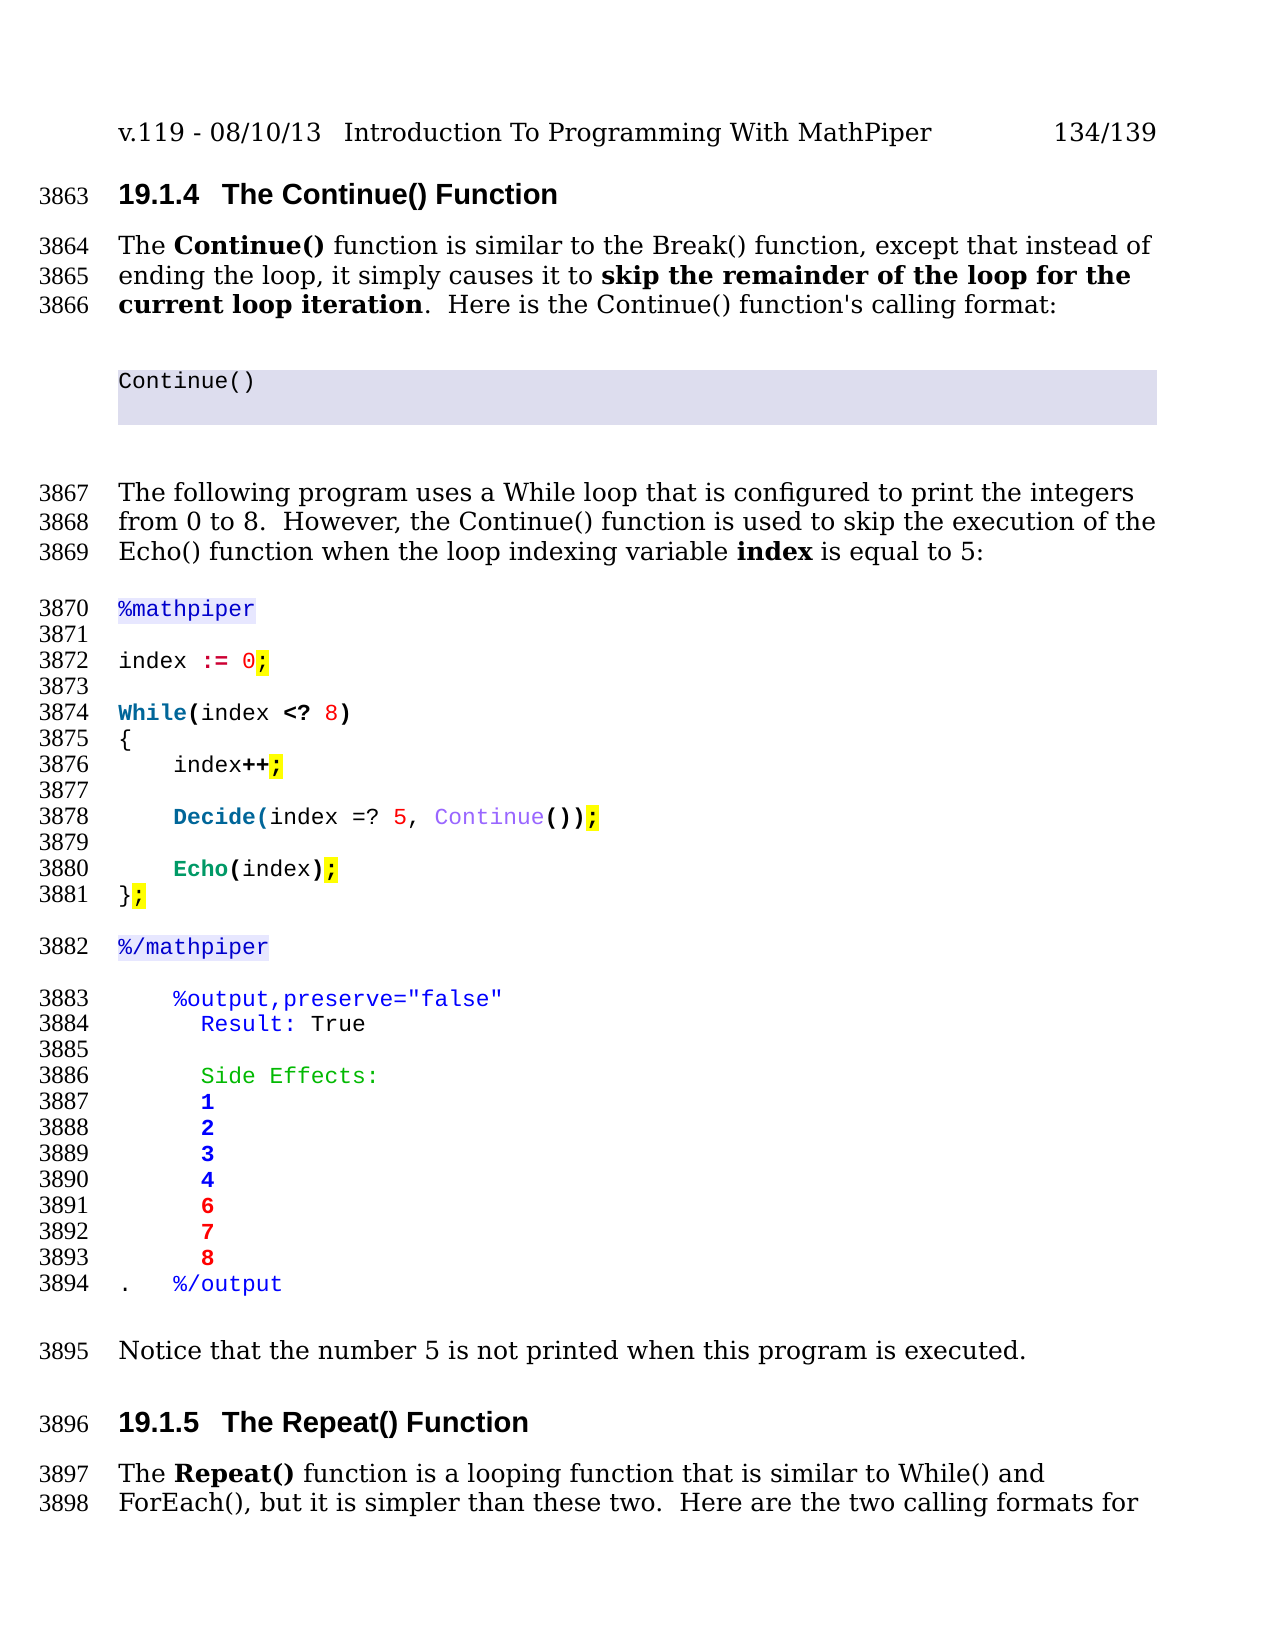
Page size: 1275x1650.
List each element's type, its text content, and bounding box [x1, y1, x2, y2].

text 3 [118, 1142, 1157, 1168]
subtitle The Continue() Function [118, 177, 1157, 210]
subtitle The Repeat() Function [118, 1405, 1157, 1438]
text . %/output [118, 1272, 1157, 1298]
text index++; [118, 753, 1157, 779]
text %mathpiper [118, 598, 1157, 624]
text { [118, 727, 1157, 753]
text 6 [118, 1194, 1157, 1220]
text }; [118, 883, 1157, 909]
text 7 [118, 1220, 1157, 1246]
text 2 [118, 1117, 1157, 1142]
text While(index <? 8) [118, 702, 1157, 727]
text Notice that the number 5 is not printed when this program is executed. [118, 1337, 1157, 1366]
text 1 [118, 1091, 1157, 1117]
text The Repeat() function is a looping function that is similar to While() and ForEach(), but it is simpler than these two. Here are the two calling formats for [118, 1459, 1157, 1518]
text 4 [118, 1168, 1157, 1194]
text Result: True [118, 1013, 1157, 1039]
text Echo(index); [118, 857, 1157, 883]
text Decide(index =? 5, Continue()); [118, 805, 1157, 831]
table_header Continue() [118, 370, 1157, 425]
text %/mathpiper [118, 935, 1157, 961]
text %output,preserve="false" [118, 987, 1157, 1013]
text The following program uses a While loop that is configured to print the integers from 0 to 8. However, the Continue() function is used to skip the execution of the Echo() function when the loop indexing variable index is equal to 5: [118, 478, 1157, 566]
text 8 [118, 1246, 1157, 1272]
text index := 0; [118, 650, 1157, 676]
text The Continue() function is similar to the Break() function, except that instead of ending the loop, it simply causes it to skip the remainder of the loop for the current loop iteration. Here is the Continue() function's calling format: [118, 231, 1157, 319]
text Side Effects: [118, 1065, 1157, 1091]
